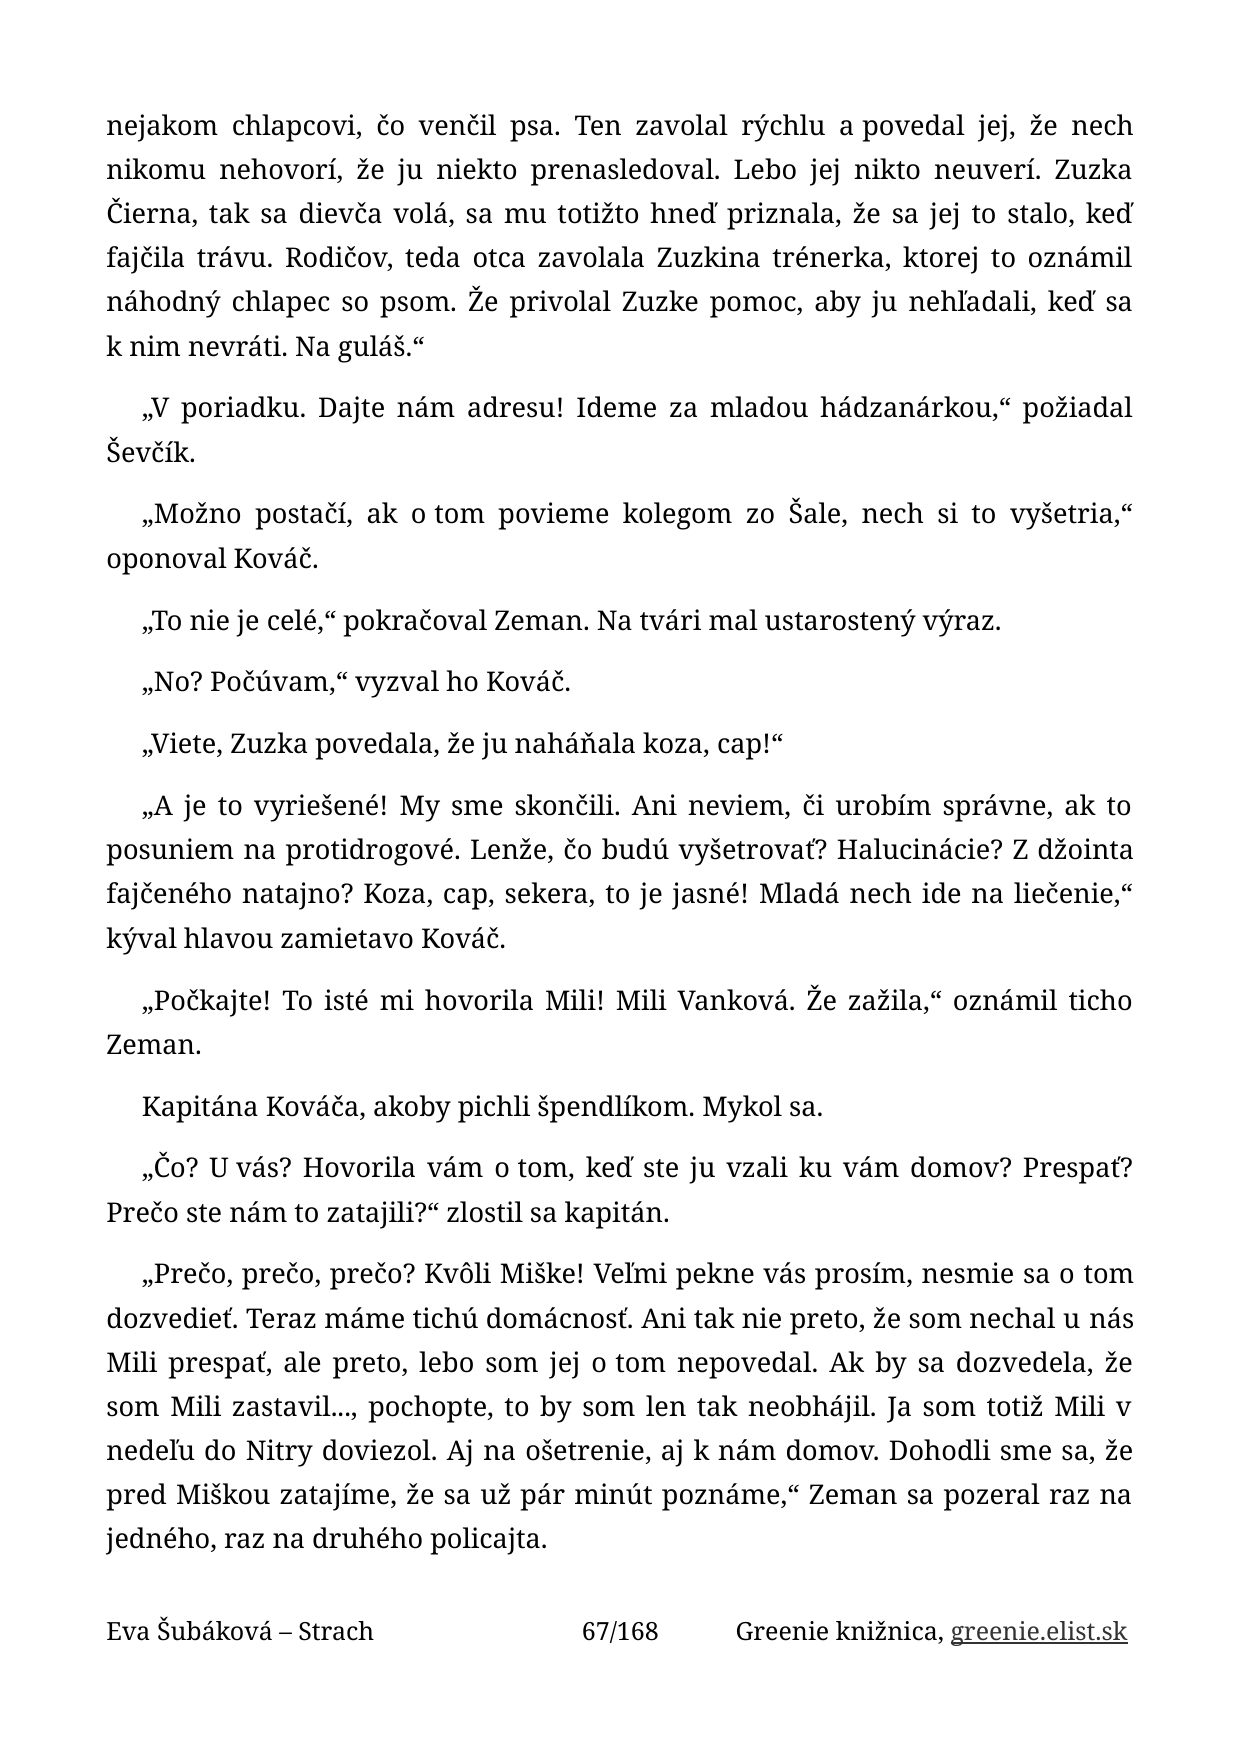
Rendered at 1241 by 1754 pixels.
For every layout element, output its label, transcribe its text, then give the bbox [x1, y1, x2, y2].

text „V poriadku. Dajte nám adresu! Ideme za mladou hádzanárkou,“ požiadal Ševčík. [106, 389, 1134, 470]
text „Možno postačí, ak o tom povieme kolegom zo Šale, nech si to vyšetria,“ oponoval Kováč. [106, 495, 1134, 576]
text Kapitána Kováča, akoby pichli špendlíkom. Mykol sa. [106, 1087, 1134, 1124]
text „Viete, Zuzka povedala, že ju naháňala koza, cap!“ [106, 725, 1134, 762]
text „Počkajte! To isté mi hovorila Mili! Mili Vanková. Že zažila,“ oznámil ticho Zeman. [106, 981, 1134, 1062]
text „Čo? U vás? Hovorila vám o tom, keď ste ju vzali ku vám domov? Prespať? Prečo ste nám to zatajili?“ zlostil sa kapitán. [106, 1149, 1134, 1230]
text „To nie je celé,“ pokračoval Zeman. Na tvári mal ustarostený výraz. [106, 601, 1134, 638]
text nejakom chlapcovi, čo venčil psa. Ten zavolal rýchlu a povedal jej, že nech nikomu nehovorí, že ju niekto prenasledoval. Lebo jej nikto neuverí. Zuzka Čierna, tak sa dievča volá, sa mu totižto hneď priznala, že sa jej to stalo, keď fajčila trávu. Rodičov, teda otca zavolala Zuzkina trénerka, ktorej to oznámil náhodný chlapec so psom. Že privolal Zuzke pomoc, aby ju nehľadali, keď sa k nim nevráti. Na guláš.“ [106, 106, 1134, 364]
text „A je to vyriešené! My sme skončili. Ani neviem, či urobím správne, ak to posuniem na protidrogové. Lenže, čo budú vyšetrovať? Halucinácie? Z džointa fajčeného natajno? Koza, cap, sekera, to je jasné! Mladá nech ide na liečenie,“ kýval hlavou zamietavo Kováč. [106, 787, 1134, 956]
text „No? Počúvam,“ vyzval ho Kováč. [106, 663, 1134, 700]
text „Prečo, prečo, prečo? Kvôli Miške! Veľmi pekne vás prosím, nesmie sa o tom dozvedieť. Teraz máme tichú domácnosť. Ani tak nie preto, že som nechal u nás Mili prespať, ale preto, lebo som jej o tom nepovedal. Ak by sa dozvedela, že som Mili zastavil..., pochopte, to by som len tak neobhájil. Ja som totiž Mili v nedeľu do Nitry doviezol. Aj na ošetrenie, aj k nám domov. Dohodli sme sa, že pred Miškou zatajíme, že sa už pár minút poznáme,“ Zeman sa pozeral raz na jedného, raz na druhého policajta. [106, 1255, 1134, 1557]
